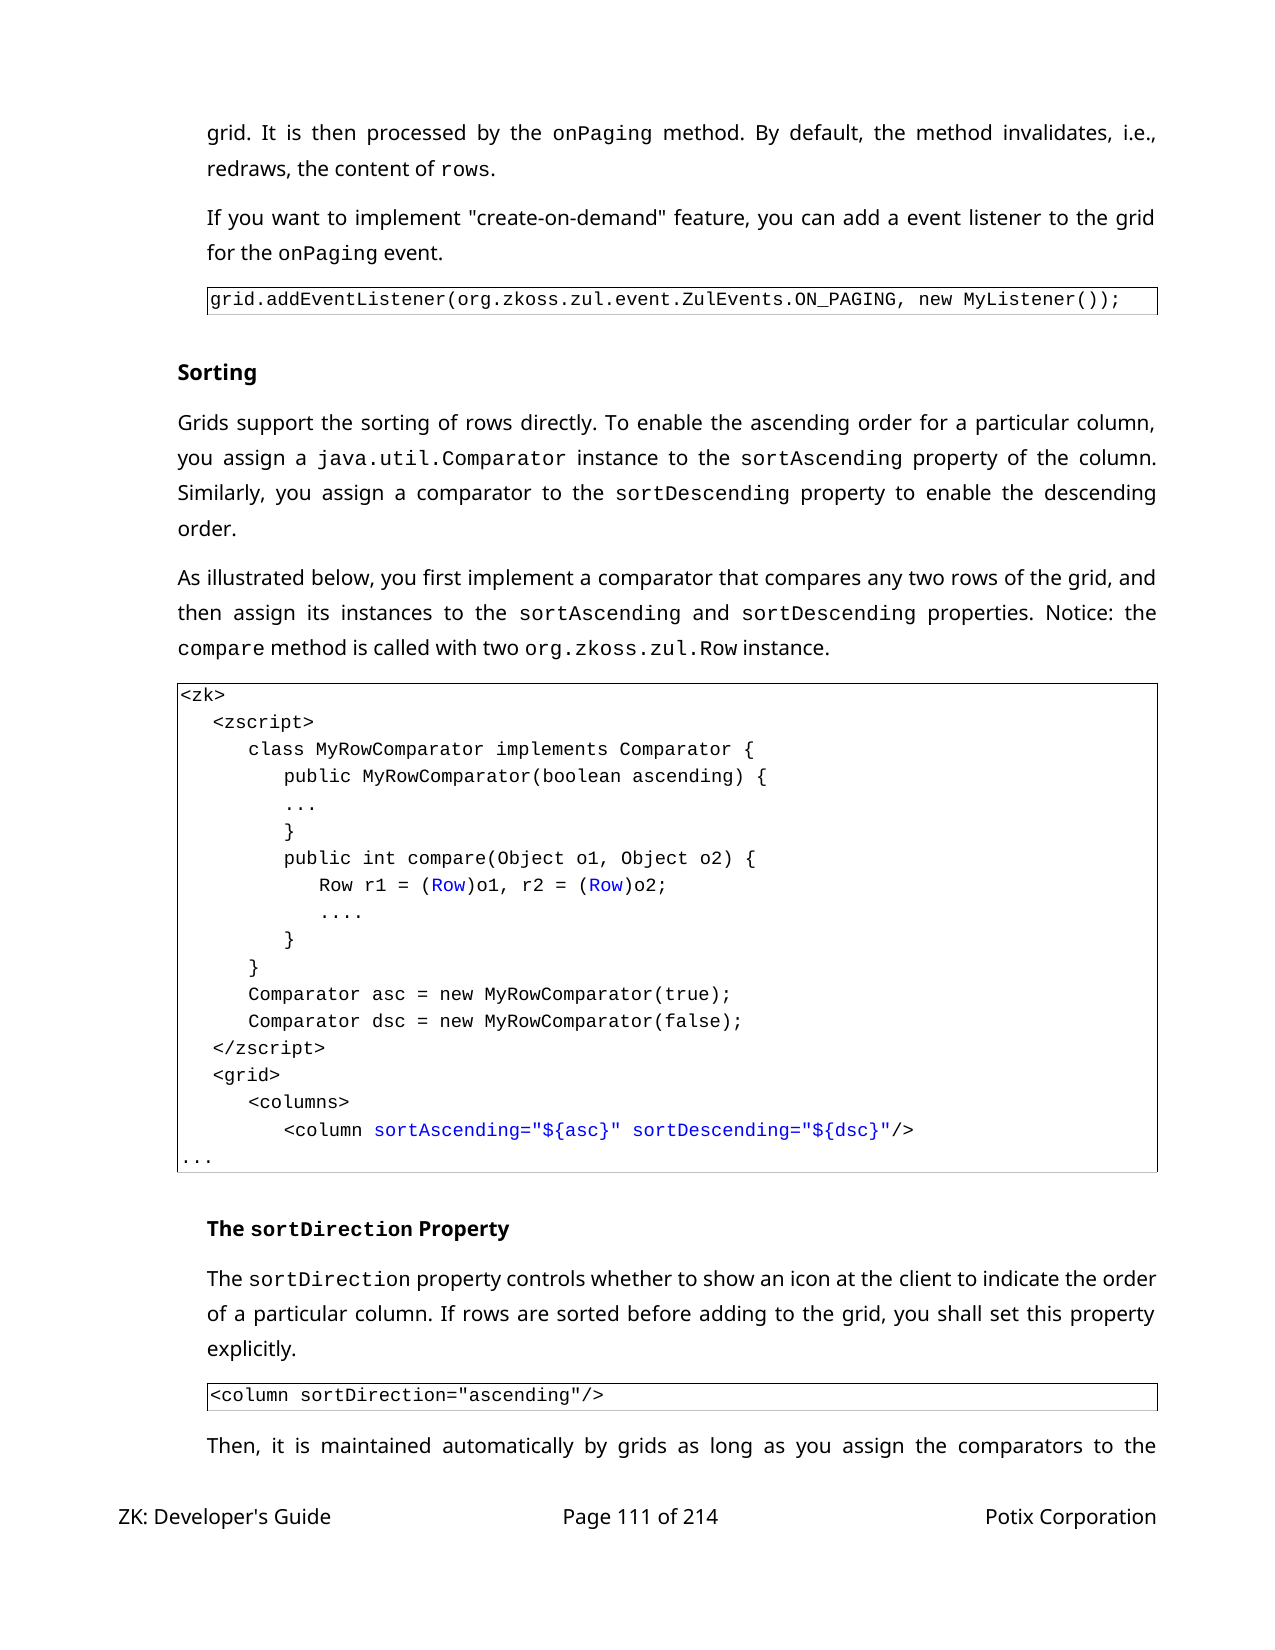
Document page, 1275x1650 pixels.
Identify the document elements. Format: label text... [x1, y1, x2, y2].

text } [178, 818, 1157, 843]
text <grid> [178, 1063, 1157, 1087]
text ... [178, 791, 1157, 816]
text grid. It is then processed by the onPaging method. By default, the method invalidates, i.e., redraws, the content of rows. [207, 118, 1157, 182]
text public int compare(Object o1, Object o2) { [178, 846, 1157, 870]
text <column sortAscending="${asc}" sortDescending="${dsc}"/> [178, 1118, 1157, 1142]
text <column sortDirection="ascending"/> [208, 1384, 1157, 1410]
text ... [178, 1145, 1157, 1172]
text Comparator dsc = new MyRowComparator(false); [178, 1009, 1157, 1033]
text Grids support the sorting of rows directly. To enable the ascending order for a particular column, you assign a java.util.Comparator instance to the sortAscending property of the column. Similarly, you assign a comparator to the sortDescending property to enable the descending order. [177, 408, 1157, 542]
text grid.addEventListener(org.zkoss.zul.event.ZulEvents.ON_PAGING, new MyListener()); [208, 288, 1157, 314]
text Row r1 = (Row)o1, r2 = (Row)o2; [178, 873, 1157, 897]
text Comparator asc = new MyRowComparator(true); [178, 982, 1157, 1006]
text </zscript> [178, 1036, 1157, 1060]
text public MyRowComparator(boolean ascending) { [178, 764, 1157, 788]
text <zscript> [178, 710, 1157, 734]
text As illustrated below, you first implement a comparator that compares any two rows of the grid, and then assign its instances to the sortAscending and sortDescending properties. Notice: the compare method is called with two org.zkoss.zul.Row instance. [177, 563, 1157, 662]
text } [178, 954, 1157, 979]
text .... [178, 900, 1157, 924]
text class MyRowComparator implements Comparator { [178, 737, 1157, 761]
text <columns> [178, 1090, 1157, 1115]
subtitle The sortDirection Property [207, 1214, 1157, 1243]
text } [178, 927, 1157, 952]
subtitle Sorting [177, 357, 1157, 387]
text Then, it is maintained automatically by grids as long as you assign the comparators to the [207, 1431, 1157, 1459]
text <zk> [178, 684, 1157, 707]
text The sortDirection property controls whether to show an icon at the client to indicate the order of a particular column. If rows are sorted before adding to the grid, you shall set this property explicitly. [207, 1264, 1157, 1363]
text If you want to implement "create-on-demand" feature, you can add a event listener to the grid for the onPaging event. [207, 203, 1157, 267]
